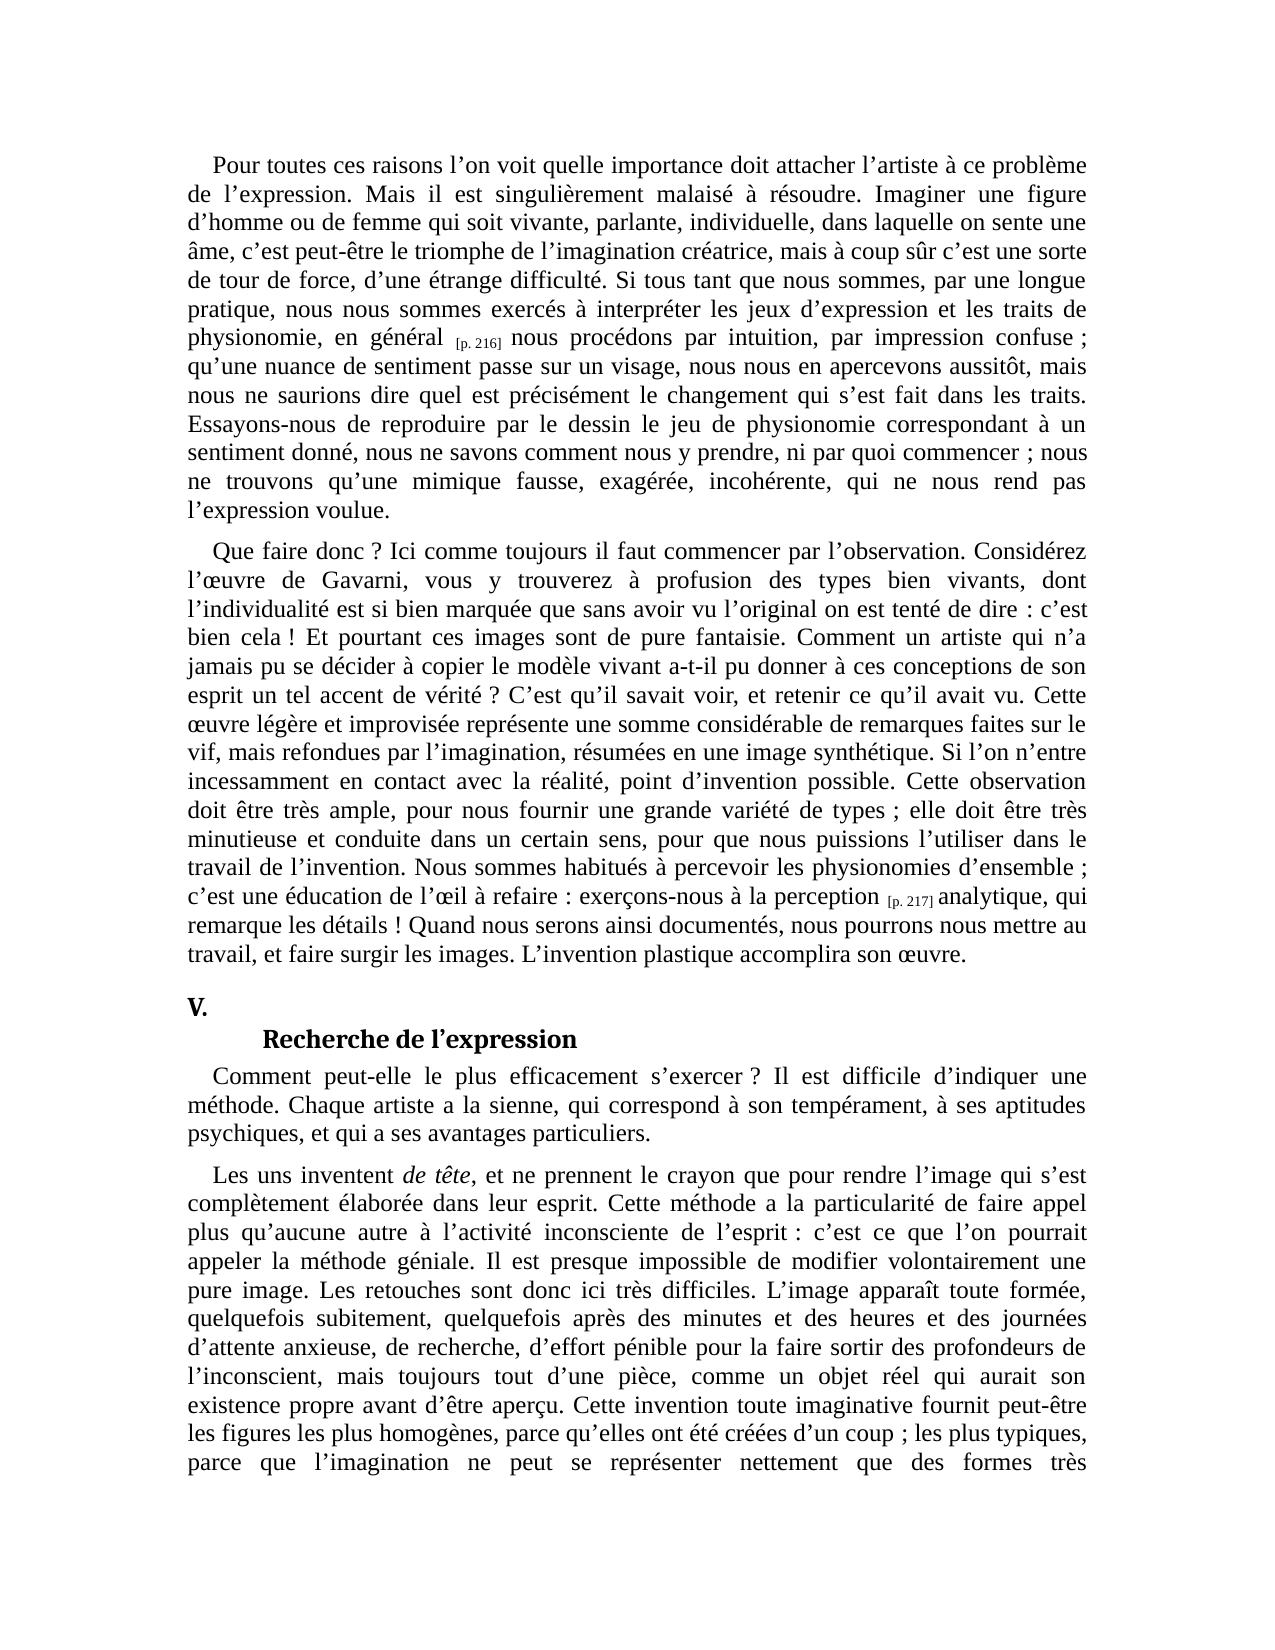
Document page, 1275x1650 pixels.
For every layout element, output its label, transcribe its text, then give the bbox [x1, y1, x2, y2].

text Les uns inventent de tête, et ne prennent le crayon que pour rendre l’image qui s’est complètement élaborée dans leur esprit. Cette méthode a la particularité de faire appel plus qu’aucune autre à l’activité inconsciente de l’esprit : c’est ce que l’on pourrait appeler la méthode géniale. Il est presque impossible de modifier volontairement une pure image. Les retouches sont donc ici très difficiles. L’image apparaît toute formée, quelquefois subitement, quelquefois après des minutes et des heures et des journées d’attente anxieuse, de recherche, d’effort pénible pour la faire sortir des profondeurs de l’inconscient, mais toujours tout d’une pièce, comme un objet réel qui aurait son existence propre avant d’être aperçu. Cette invention toute imaginative fournit peut-être les figures les plus homogènes, parce qu’elles ont été créées d’un coup ; les plus typiques, parce que l’imagination ne peut se représenter nettement que des formes très [187, 1160, 1087, 1476]
subtitle V. Recherche de l’expression [187, 992, 1087, 1055]
text Que faire donc ? Ici comme toujours il faut commencer par l’observation. Considérez l’œuvre de Gavarni, vous y trouverez à profusion des types bien vivants, dont l’individualité est si bien marquée que sans avoir vu l’original on est tenté de dire : c’est bien cela ! Et pourtant ces images sont de pure fantaisie. Comment un artiste qui n’a jamais pu se décider à copier le modèle vivant a-t-il pu donner à ces conceptions de son esprit un tel accent de vérité ? C’est qu’il savait voir, et retenir ce qu’il avait vu. Cette œuvre légère et improvisée représente une somme considérable de remarques faites sur le vif, mais refondues par l’imagination, résumées en une image synthétique. Si l’on n’entre incessamment en contact avec la réalité, point d’invention possible. Cette observation doit être très ample, pour nous fournir une grande variété de types ; elle doit être très minutieuse et conduite dans un certain sens, pour que nous puissions l’utiliser dans le travail de l’invention. Nous sommes habitués à percevoir les physionomies d’ensemble ; c’est une éducation de l’œil à refaire : exerçons-nous à la perception [p. 217] analytique, qui remarque les détails ! Quand nous serons ainsi documentés, nous pourrons nous mettre au travail, et faire surgir les images. L’invention plastique accomplira son œuvre. [187, 536, 1087, 967]
text Comment peut-elle le plus efficacement s’exercer ? Il est difficile d’indiquer une méthode. Chaque artiste a la sienne, qui correspond à son tempérament, à ses aptitudes psychiques, et qui a ses avantages particuliers. [187, 1061, 1087, 1147]
text Pour toutes ces raisons l’on voit quelle importance doit attacher l’artiste à ce problème de l’expression. Mais il est singulièrement malaisé à résoudre. Imaginer une figure d’homme ou de femme qui soit vivante, parlante, individuelle, dans laquelle on sente une âme, c’est peut-être le triomphe de l’imagination créatrice, mais à coup sûr c’est une sorte de tour de force, d’une étrange difficulté. Si tous tant que nous sommes, par une longue pratique, nous nous sommes exercés à interpréter les jeux d’expression et les traits de physionomie, en général [p. 216] nous procédons par intuition, par impression confuse ; qu’une nuance de sentiment passe sur un visage, nous nous en apercevons aussitôt, mais nous ne saurions dire quel est précisément le changement qui s’est fait dans les traits. Essayons-nous de reproduire par le dessin le jeu de physionomie correspondant à un sentiment donné, nous ne savons comment nous y prendre, ni par quoi commencer ; nous ne trouvons qu’une mimique fausse, exagérée, incohérente, qui ne nous rend pas l’expression voulue. [187, 150, 1087, 524]
